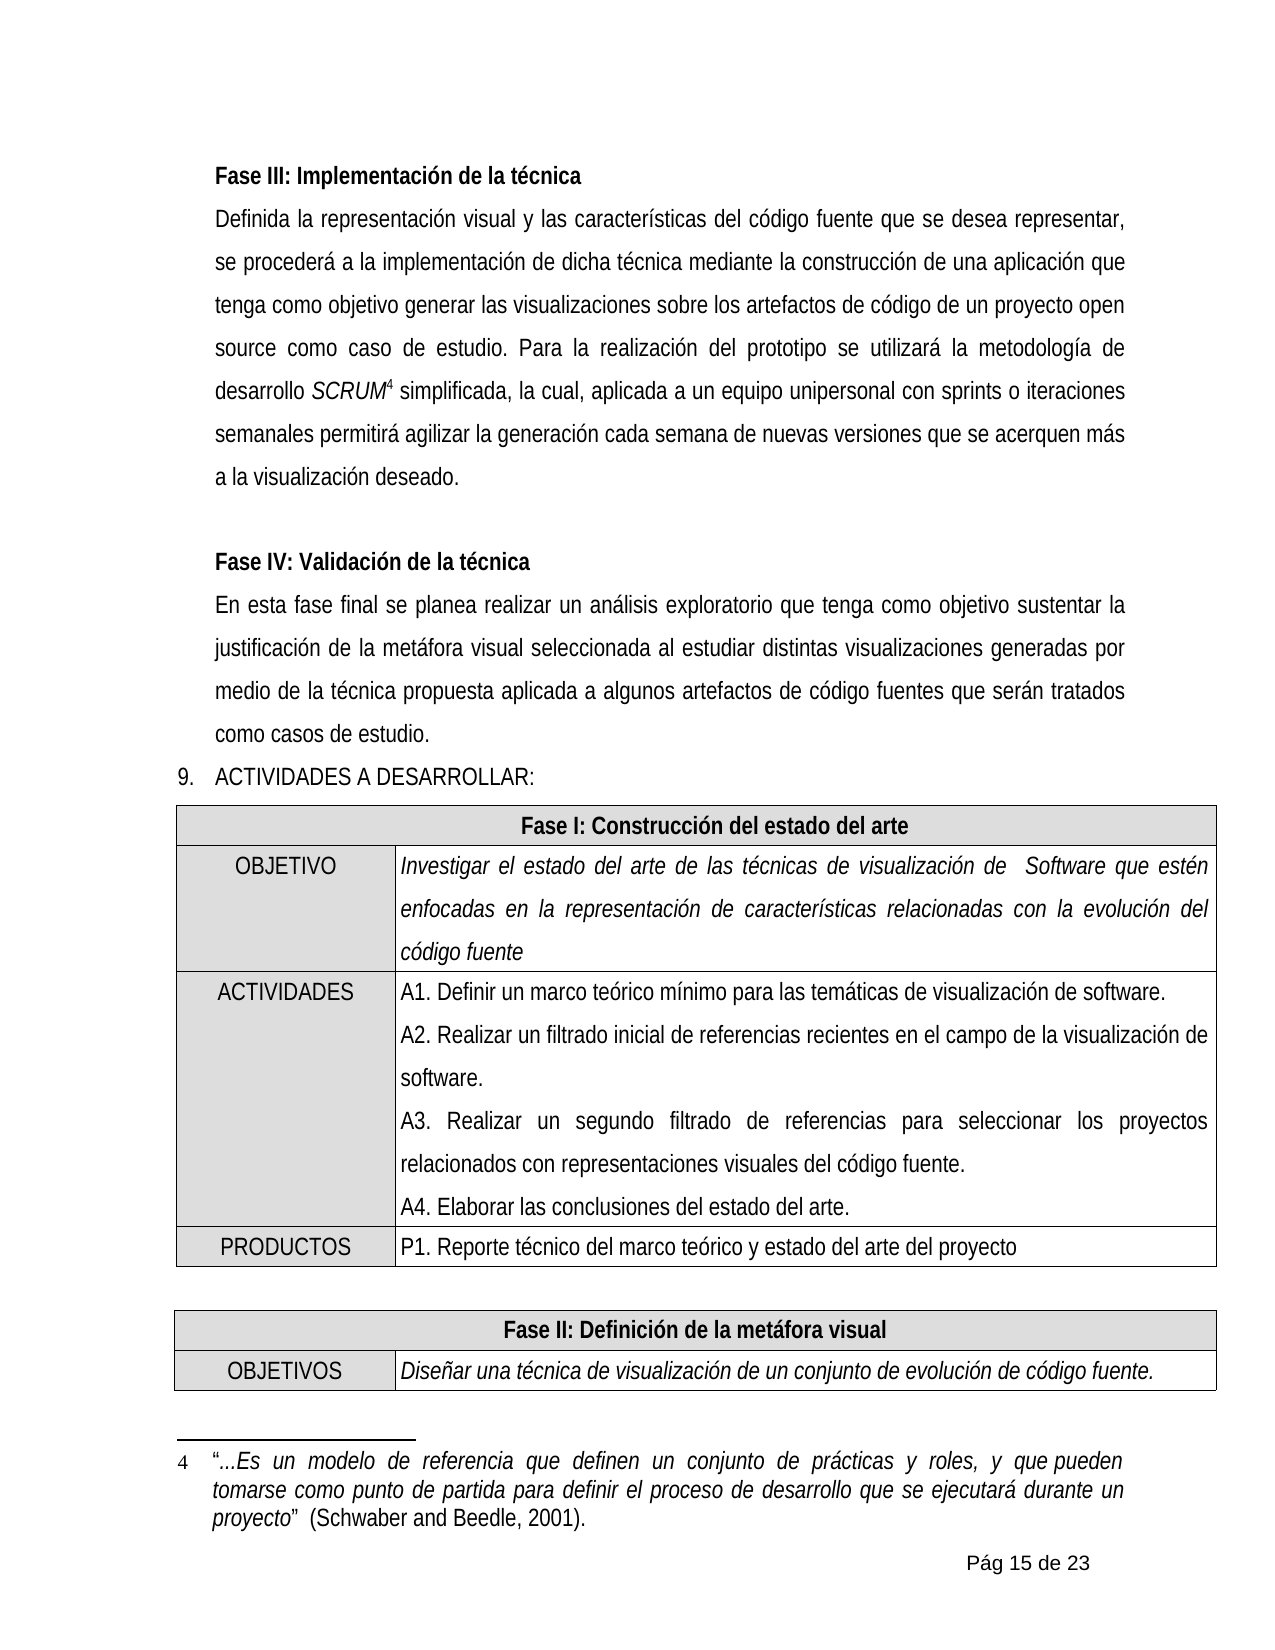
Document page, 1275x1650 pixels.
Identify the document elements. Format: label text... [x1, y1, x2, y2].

text Definida la representación visual y las características del código fuente que se desea representar, se procederá a la implementación de dicha técnica mediante la construcción de una aplicación que tenga como objetivo generar las visualizaciones sobre los artefactos de código de un proyecto open source como caso de estudio. Para la realización del prototipo se utilizará la metodología de desarrollo SCRUM simplificada, la cual, aplicada a un equipo unipersonal con sprints o iteraciones semanales permitirá agilizar la generación cada semana de nuevas versiones que se acerquen más a la visualización deseado. [215, 204, 1127, 490]
table_cell ACTIVIDADES [177, 972, 395, 1226]
text “...Es un modelo de referencia que definen un conjunto de prácticas y roles, y que pueden tomarse como punto de partida para definir el proceso de desarrollo que se ejecutará durante un proyecto” (Schwaber and Beedle, 2001). [177, 1446, 1127, 1532]
table_cell Diseñar una técnica de visualización de un conjunto de evolución de código fuente. [396, 1351, 1216, 1390]
list ACTIVIDADES A DESARROLLAR: [177, 762, 1127, 791]
table_cell OBJETIVOS [175, 1351, 395, 1390]
text En esta fase final se planea realizar un análisis exploratorio que tenga como objetivo sustentar la justificación de la metáfora visual seleccionada al estudiar distintas visualizaciones generadas por medio de la técnica propuesta aplicada a algunos artefactos de código fuentes que serán tratados como casos de estudio. [215, 590, 1127, 748]
table_cell PRODUCTOS [177, 1227, 395, 1266]
table_cell Investigar el estado del arte de las técnicas de visualización de Software que estén enfocadas en la representación de características relacionadas con la evolución del código fuente [396, 846, 1216, 971]
table_header Fase I: Construcción del estado del arte [177, 806, 1216, 845]
text Fase IV: Validación de la técnica [215, 547, 1127, 576]
text Fase III: Implementación de la técnica [215, 161, 1127, 190]
table_cell A1. Definir un marco teórico mínimo para las temáticas de visualización de software. A2. Realizar un filtrado inicial de referencias recientes en el campo de la visualización de software. A3. Realizar un segundo filtrado de referencias para seleccionar los proyectos relacionados con representaciones visuales del código fuente. A4. Elaborar las conclusiones del estado del arte. [396, 972, 1216, 1226]
table_cell OBJETIVO [177, 846, 395, 971]
table_cell P1. Reporte técnico del marco teórico y estado del arte del proyecto [396, 1227, 1216, 1266]
table_header Fase II: Definición de la metáfora visual [175, 1311, 1216, 1350]
